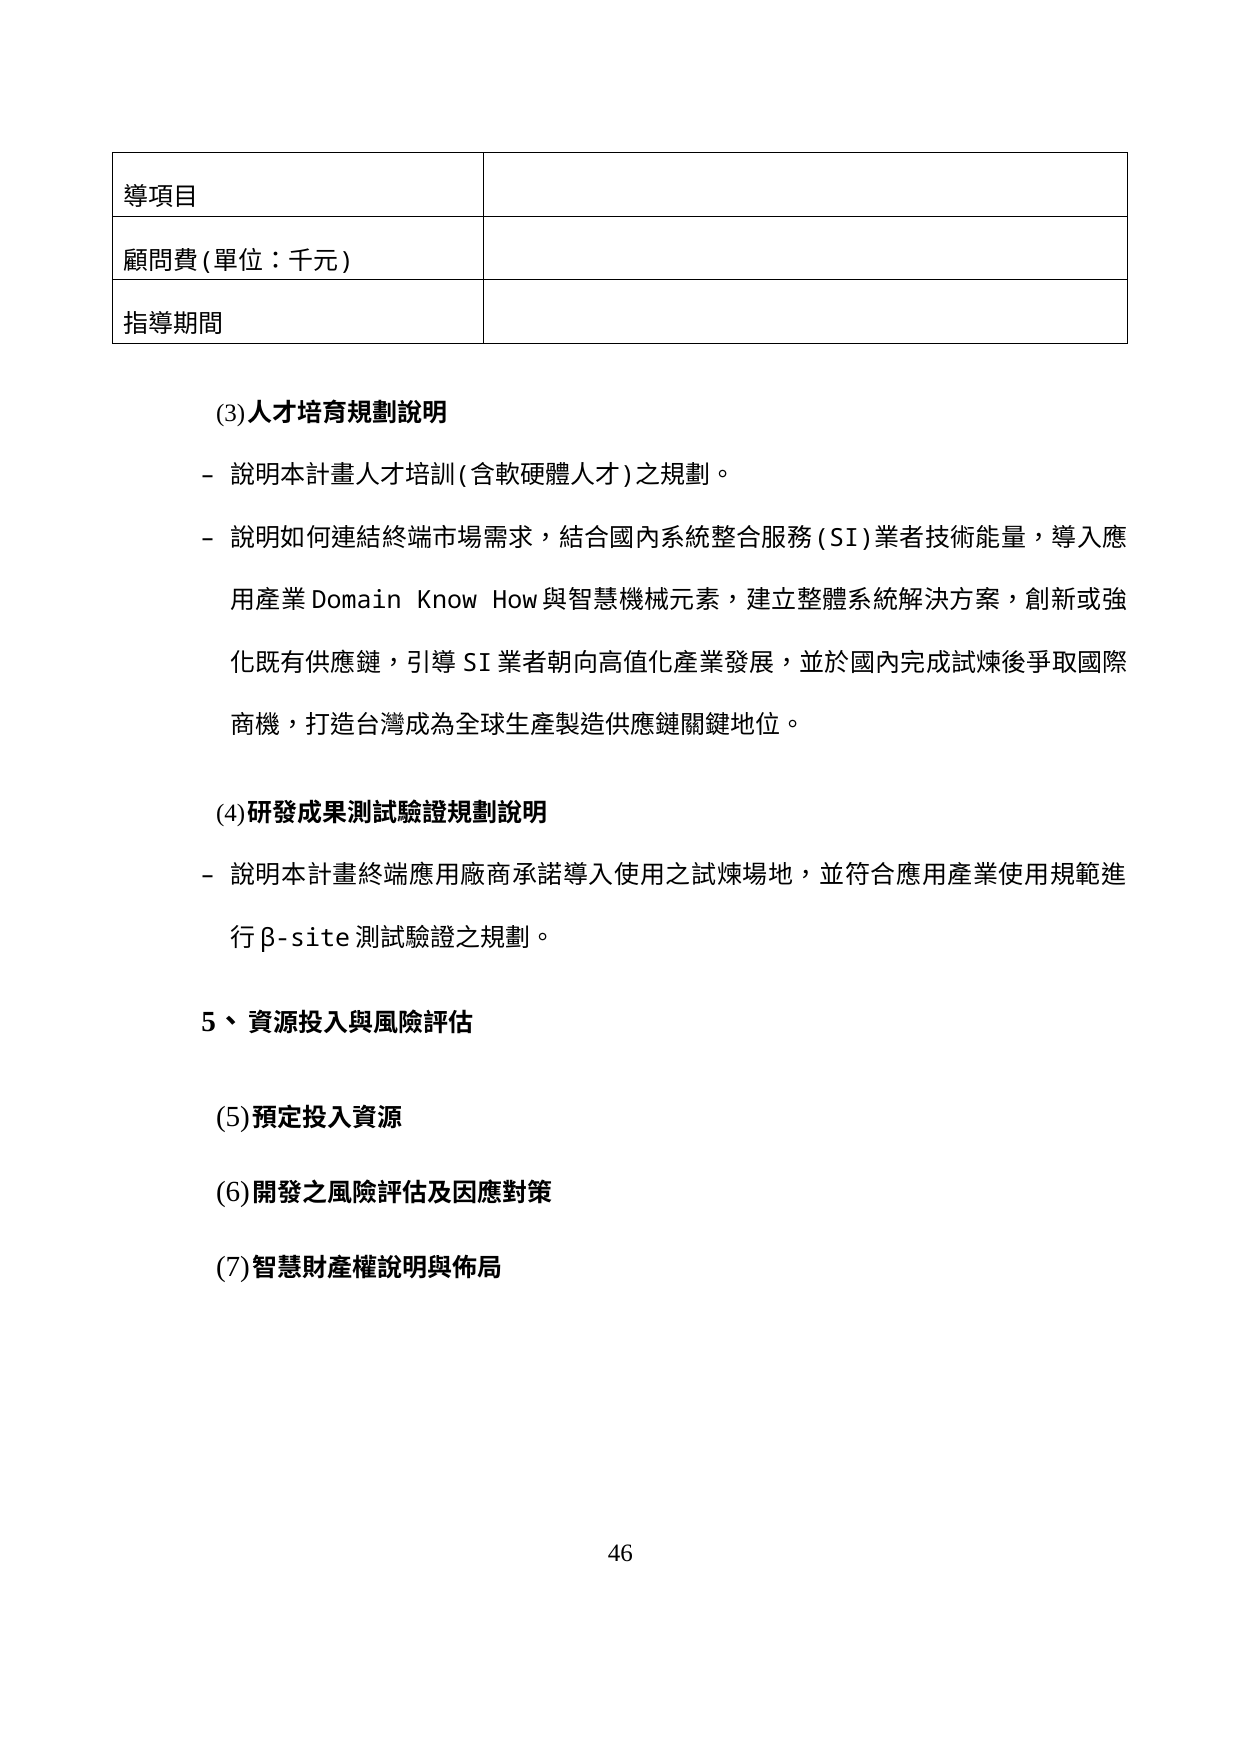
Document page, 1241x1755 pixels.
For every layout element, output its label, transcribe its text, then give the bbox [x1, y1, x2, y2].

list 資源投入與風險評估 [201, 977, 1128, 1040]
table_cell [484, 217, 1127, 279]
table_cell 導項目 [113, 153, 483, 216]
text – 說明本計畫終端應用廠商承諾導入使用之試煉場地，並符合應用產業使用規範進行β-site測試驗證之規劃。 [200, 831, 1128, 956]
list 智慧財產權說明與佈局 [216, 1224, 1128, 1286]
text – 說明本計畫人才培訓(含軟硬體人才)之規劃。 [200, 431, 1128, 494]
list 開發之風險評估及因應對策 [216, 1149, 1128, 1211]
text – 說明如何連結終端市場需求，結合國內系統整合服務(SI)業者技術能量，導入應用產業Domain Know How與智慧機械元素，建立整體系統解決方案，創新或強化既有供應鏈，引導SI業者朝向高值化產業發展，並於國內完成試煉後爭取國際商機，打造台灣成為全球生產製造供應鏈關鍵地位。 [200, 494, 1128, 744]
list 預定投入資源 [216, 1074, 1128, 1136]
table_cell [484, 280, 1127, 343]
table_cell 指導期間 [113, 280, 483, 343]
list 研發成果測試驗證規劃說明 [216, 769, 1128, 831]
list 人才培育規劃說明 [216, 369, 1128, 431]
table_cell [484, 153, 1127, 216]
table_cell 顧問費(單位：千元) [113, 217, 483, 279]
